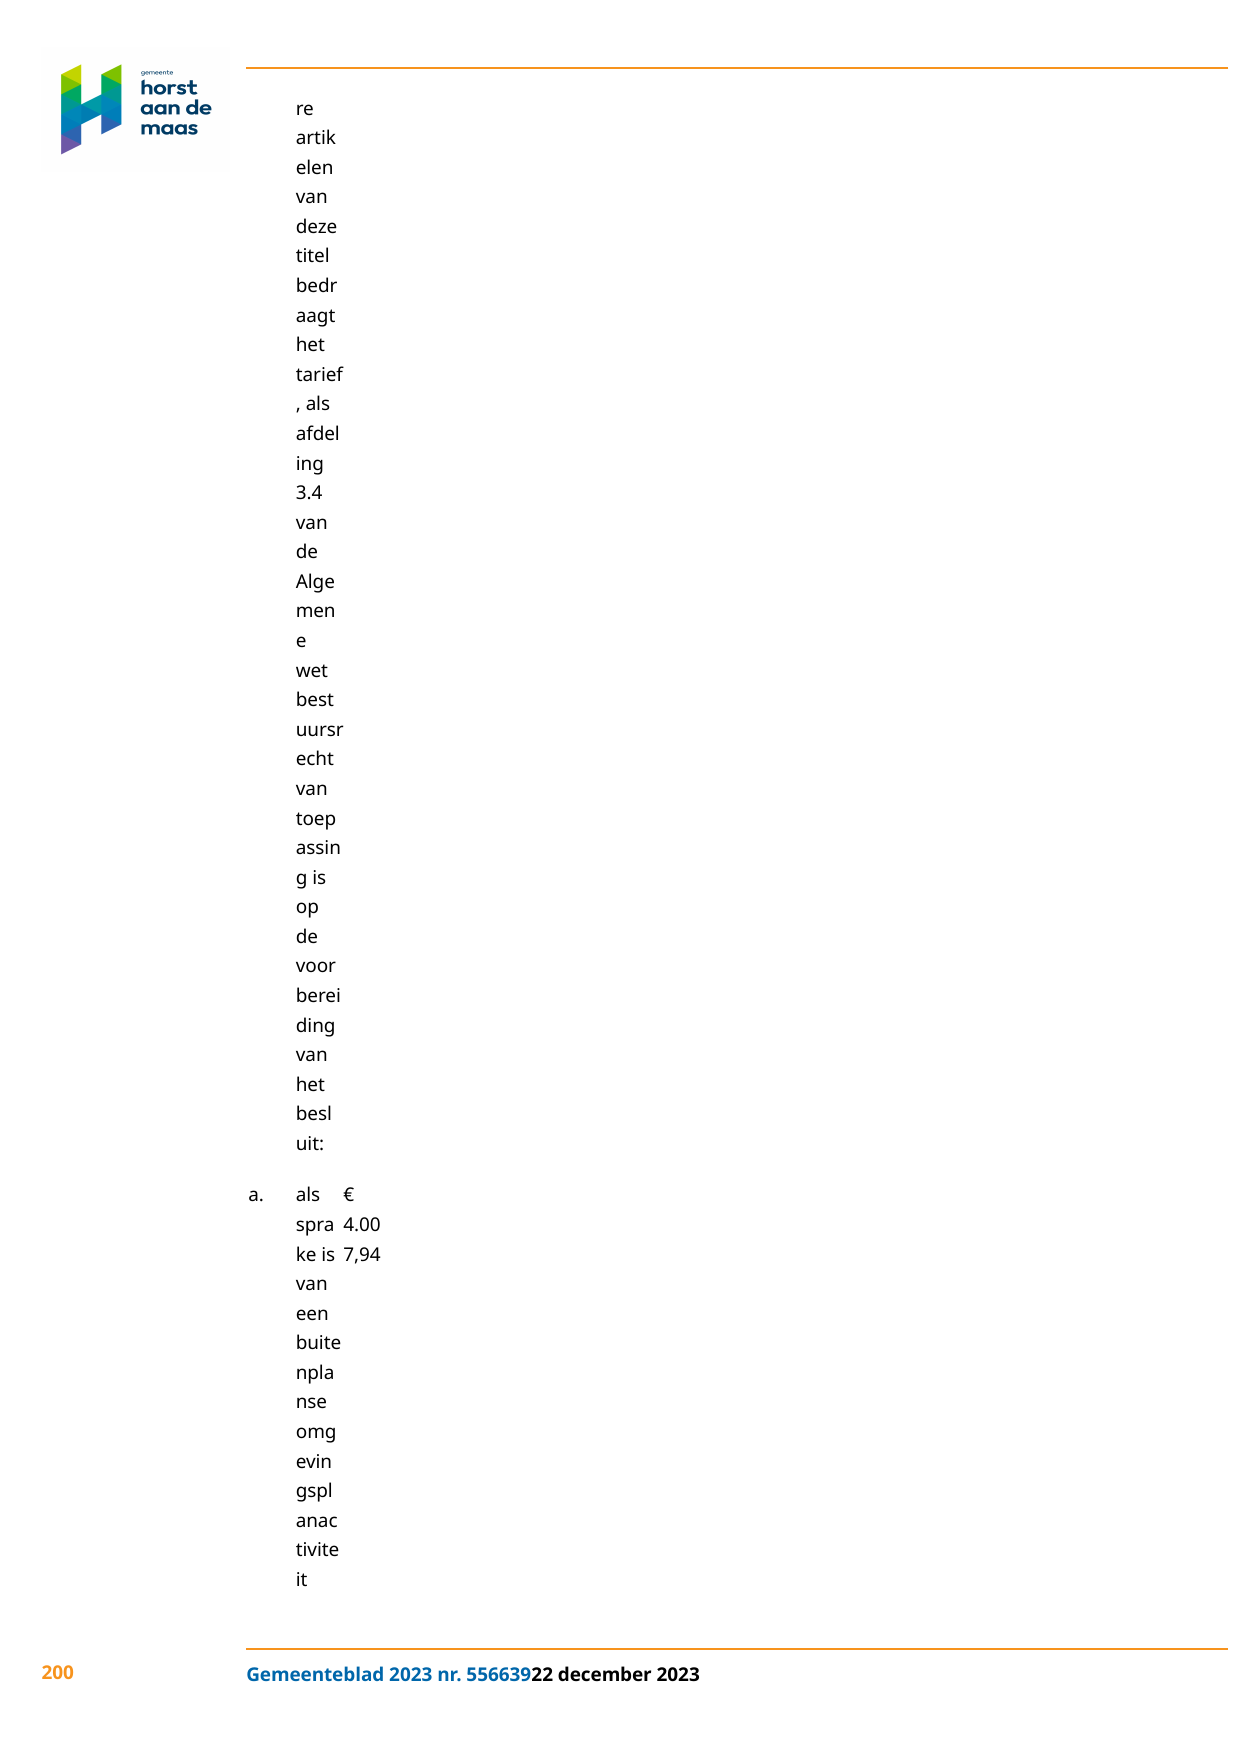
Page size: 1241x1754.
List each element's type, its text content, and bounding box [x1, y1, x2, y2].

table_cell [248, 95, 296, 1156]
table_cell re artikelen van deze titel bedraagt het tarief, als afdeling 3.4 van de Algemene wet bestuursrecht van toepassing is op de voorbereiding van het besluit: [296, 95, 343, 1156]
table_cell [296, 1156, 343, 1182]
table_cell a. [248, 1182, 296, 1592]
table_cell [248, 1156, 296, 1182]
table_cell [343, 95, 391, 1156]
table_cell € 4.007,94 [343, 1182, 391, 1592]
picture [41, 47, 231, 172]
table_cell als sprake is van een buitenplanse omgevingsplanactiviteit [296, 1182, 343, 1592]
table_cell [343, 1156, 391, 1182]
